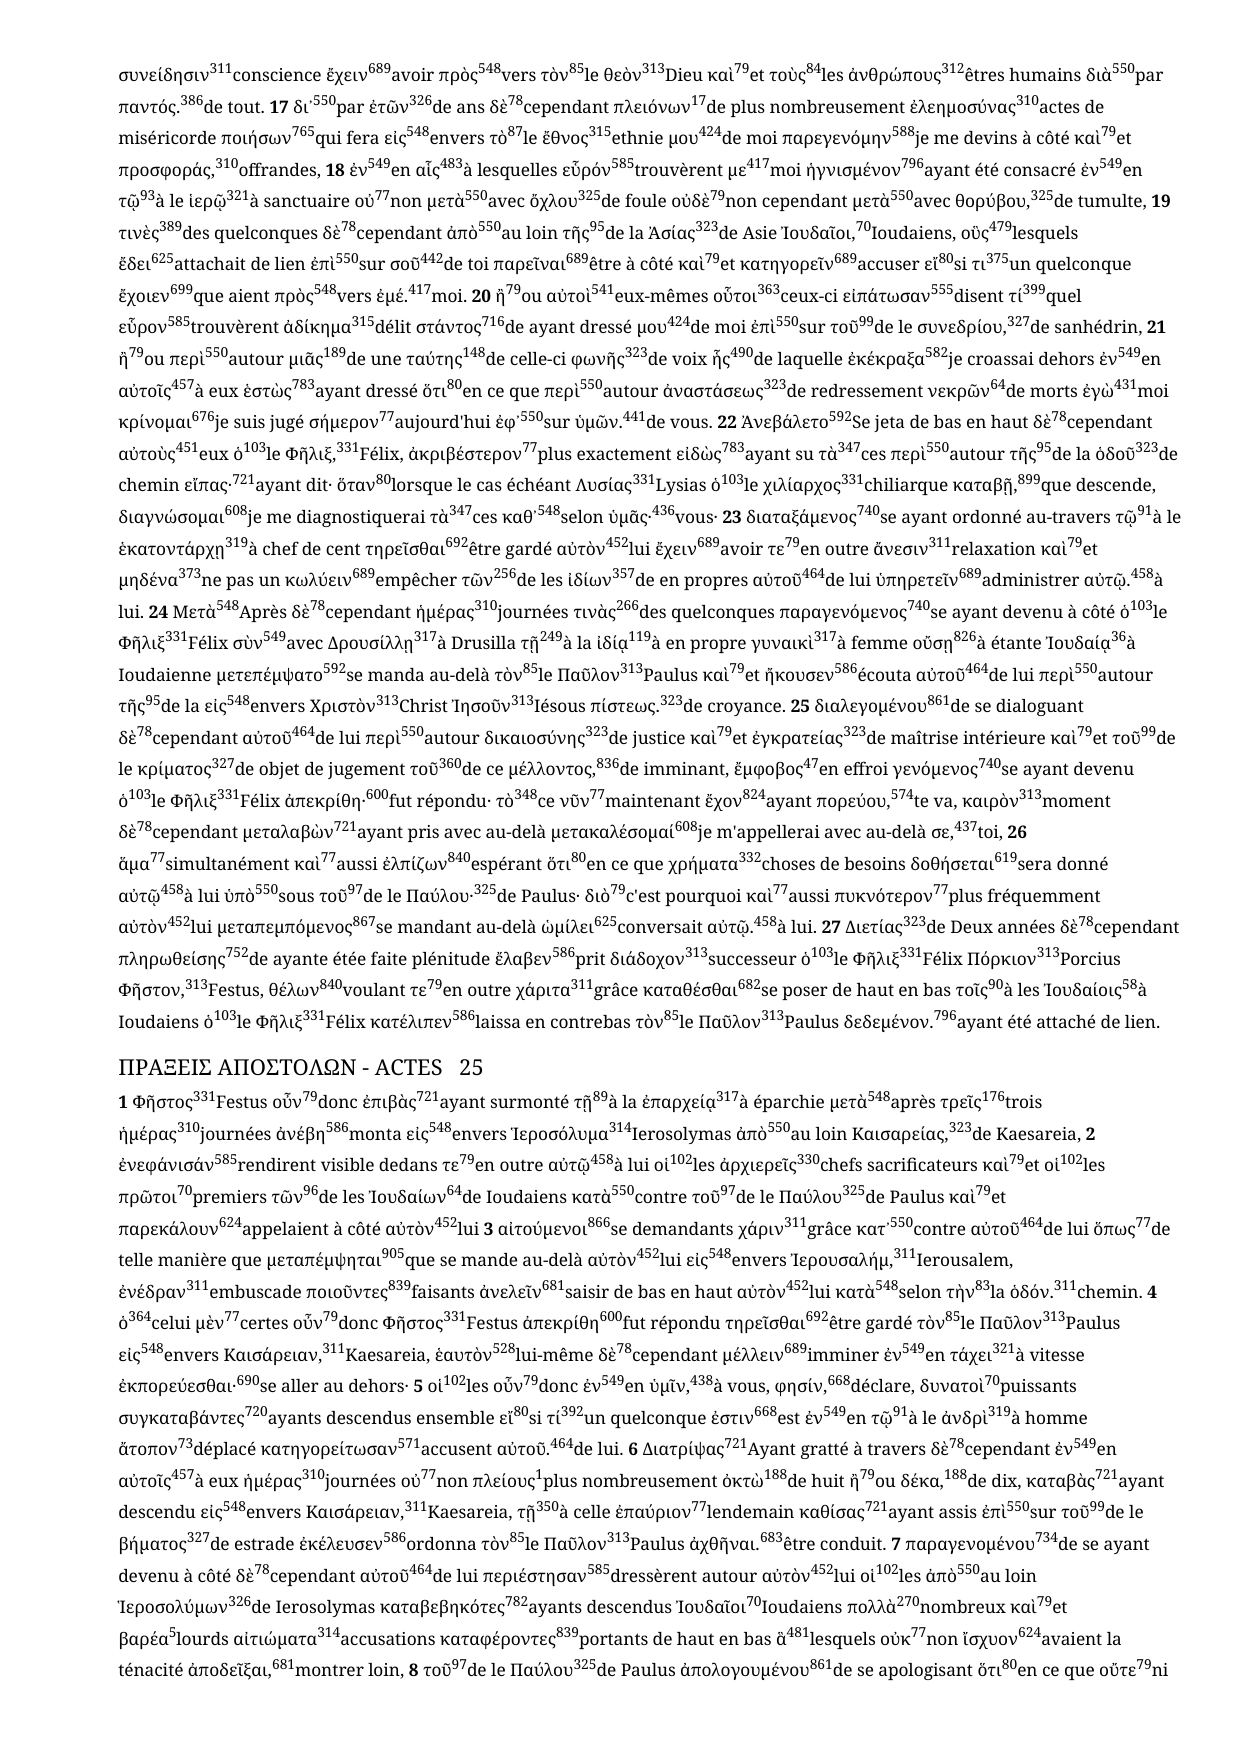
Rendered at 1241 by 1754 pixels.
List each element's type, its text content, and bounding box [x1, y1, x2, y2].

text 1 Φῆστος331Festus οὖν79donc ἐπιβὰς721ayant surmonté τῇ89à la ἐπαρχείᾳ317à éparchie μετὰ548après τρεῖς176trois ἡμέρας310journées ἀνέβη586monta εἰς548envers Ἱεροσόλυμα314Ierosolymas ἀπὸ550au loin Καισαρείας,323de Kaesareia, 2 ἐνεφάνισάν585rendirent visible dedans τε79en outre αὐτῷ458à lui οἱ102les ἀρχιερεῖς330chefs sacrificateurs καὶ79et οἱ102les πρῶτοι70premiers τῶν96de les Ἰουδαίων64de Ioudaiens κατὰ550contre τοῦ97de le Παύλου325de Paulus καὶ79et παρεκάλουν624appelaient à côté αὐτὸν452lui 3 αἰτούμενοι866se demandants χάριν311grâce κατ᾽550contre αὐτοῦ464de lui ὅπως77de telle manière que μεταπέμψηται905que se mande au-delà αὐτὸν452lui εἰς548envers Ἰερουσαλήμ,311Ierousalem, ἐνέδραν311embuscade ποιοῦντες839faisants ἀνελεῖν681saisir de bas en haut αὐτὸν452lui κατὰ548selon τὴν83la ὁδόν.311chemin. 4 ὁ364celui μὲν77certes οὖν79donc Φῆστος331Festus ἀπεκρίθη600fut répondu τηρεῖσθαι692être gardé τὸν85le Παῦλον313Paulus εἰς548envers Καισάρειαν,311Kaesareia, ἑαυτὸν528lui-même δὲ78cependant μέλλειν689imminer ἐν549en τάχει321à vitesse ἐκπορεύεσθαι·690se aller au dehors· 5 οἱ102les οὖν79donc ἐν549en ὑμῖν,438à vous, φησίν,668déclare, δυνατοὶ70puissants συγκαταβάντες720ayants descendus ensemble εἴ80si τί392un quelconque ἐστιν668est ἐν549en τῷ91à le ἀνδρὶ319à homme ἄτοπον73déplacé κατηγορείτωσαν571accusent αὐτοῦ.464de lui. 6 Διατρίψας721Ayant gratté à travers δὲ78cependant ἐν549en αὐτοῖς457à eux ἡμέρας310journées οὐ77non πλείους1plus nombreusement ὀκτὼ188de huit ἢ79ou δέκα,188de dix, καταβὰς721ayant descendu εἰς548envers Καισάρειαν,311Kaesareia, τῇ350à celle ἐπαύριον77lendemain καθίσας721ayant assis ἐπὶ550sur τοῦ99de le βήματος327de estrade ἐκέλευσεν586ordonna τὸν85le Παῦλον313Paulus ἀχθῆναι.683être conduit. 7 παραγενομένου734de se ayant devenu à côté δὲ78cependant αὐτοῦ464de lui περιέστησαν585dressèrent autour αὐτὸν452lui οἱ102les ἀπὸ550au loin Ἱεροσολύμων326de Ierosolymas καταβεβηκότες782ayants descendus Ἰουδαῖοι70Ioudaiens πολλὰ270nombreux καὶ79et βαρέα5lourds αἰτιώματα314accusations καταφέροντες839portants de haut en bas ἃ481lesquels οὐκ77non ἴσχυον624avaient la ténacité ἀποδεῖξαι,681montrer loin, 8 τοῦ97de le Παύλου325de Paulus ἀπολογουμένου861de se apologisant ὅτι80en ce que οὔτε79ni εἰς548envers τὸν85le νόμον313loi τῶν96de les Ἰουδαίων64de Ioudaiens οὔτε79ni εἰς548envers τὸ87le ἱερὸν315sanctuaire οὔτε79ni εἰς548envers Καίσαρά313Kaesar τι375un quelconque ἥμαρτον.582je fautai. 9 Ὁ103Le Φῆστος331Festus δὲ78cependant θέλων840voulant τοῖς90à les Ἰουδαίοις58à Ioudaiens χάριν311grâce καταθέσθαι682se poser de haut en bas ἀποκριθεὶς760ayant été répondu τῷ91à le Παύλῳ319à Paulus εἶπεν·586dit· θέλεις666tu veux εἰς548envers Ἱεροσόλυμα314Ierosolymas ἀναβὰς721ayant monté ἐκεῖ77là περὶ550autour τούτων359de ces-ci κριθῆναι683être jugé ἐπ᾽550sur ἐμοῦ;424de moi; 10 εἶπεν586dit δὲ78cependant ὁ103le Παῦλος·331Paulus· ἐπὶ550sur τοῦ99de le βήματος327de estrade Καίσαρος325de Kaesar ἑστώς783ayant dressé εἰμι,664je suis, οὗ77où με417moi δεῖ668attache de lien κρίνεσθαι.692être jugé. Ἰουδαίους52Ioudaiens οὐδὲν375aucun ἠδίκησα582je fis injustice ὡς80comme καὶ77aussi σὺ448toi κάλλιον77en plus beau ἐπιγινώσκεις.666tu reconnais. 11 εἰ80si μὲν79certes οὖν79donc ἀδικῶ664je fais injustice καὶ79et ἄξιον55digne θανάτου325de trépas πέπραχά638j'ai pratiqué τι,375un quelconque, οὐ77non παραιτοῦμαι670je me demande à côté τὸ348ce ἀποθανεῖν·681mourir loin· εἰ80si δὲ78cependant οὐδέν392aucun ἐστιν668est ὧν493de lesquels οὗτοι363ceux-ci κατηγοροῦσίν667accusent μου,424de moi, οὐδείς390aucun με417moi δύναται674se peut αὐτοῖς457à eux χαρίσασθαι·682se faire grâce· Καίσαρα313Kaesar ἐπικαλοῦμαι.670je me surnomme. 12 τότε77alors ὁ103le Φῆστος331Festus συλλαλήσας721ayant bavardé ensemble μετὰ550avec τοῦ99de le συμβουλίου327de délibération ensemble ἀπεκρίθη·600fut répondu· Καίσαρα313Kaesar ἐπικέκλησαι,646tu t'as surnommé, ἐπὶ548sur Καίσαρα313Kaesar πορεύσῃ.610tu te iras. 13 Ἡμερῶν322de Journées δὲ78cependant διαγενομένων731de se ayantes devenues au travers τινῶν381de des quelconques Ἀγρίππας331Agrippa ὁ103le βασιλεὺς331roi καὶ79et Βερνίκη329Bernike κατήντησαν585atteignirent à l'encontre εἰς548envers Καισάρειαν311Kaesareia ἀσπασάμενοι739se ayants salués τὸν85le Φῆστον.313Festus. 14 ὡς80comme δὲ78cependant πλείους1plus nombreusement ἡμέρας310journées διέτριβον624grattaient à travers ἐκεῖ,77là, ὁ103le Φῆστος331Festus τῷ91à le βασιλεῖ319à roi ἀνέθετο592se posa de bas en haut τὰ347ces κατὰ548selon τὸν85le Παῦλον313Paulus λέγων·840disant· ἀνήρ331homme τίς287un quelconque ἐστιν668est καταλελειμμένος813ayant été laissé en contrebas ὑπὸ550sous Φήλικος325de Félix δέσμιος,331lié, 15 περὶ550autour οὗ492de lequel γενομένου734de se ayant devenu μου424de moi εἰς548envers Ἱεροσόλυμα314Ierosolymas ἐνεφάνισαν585rendirent visible dedans οἱ102les ἀρχιερεῖς330chefs sacrificateurs καὶ79et οἱ102les πρεσβύτεροι70plus anciens τῶν96de les Ἰουδαίων64de Ioudaiens αἰτούμενοι866se demandants κατ᾽550contre αὐτοῦ464de lui καταδίκην.311exécution en justice de haut en bas. 16 πρὸς548vers οὓς479lesquels ἀπεκρίθην596je fus répondu ὅτι80en ce que οὐκ77non ἔστιν668est ἔθος333coutume Ῥωμαίοις58à Romains χαρίζεσθαί690se faire grâce τινα269un quelconque ἄνθρωπον313être humain πρὶν80avant ἢ340ou ὁ364celui κατηγορούμενος891étant accusé κατὰ548selon πρόσωπον315face ἔχοι700que ait τοὺς84les κατηγόρους312accusateurs τόπον313lieu τε79en outre ἀπολογίας323de apologie λάβοι694que prenne περὶ550autour τοῦ99de le ἐγκλήματος.327de appel en accusation. 17 συνελθόντων715de ayants venus ensemble οὖν79donc [αὐτῶν]463[de eux] ἐνθάδε77ici-même ἀναβολὴν311repousse de bas en haut μηδεμίαν267ne pas une ποιησάμενος740se ayant fait τῇ350à celle ἑξῆς77suivant καθίσας721ayant assis ἐπὶ550sur τοῦ99de le βήματος327de estrade ἐκέλευσα582j'ordonnai ἀχθῆναι683être conduit τὸν85le ἄνδρα·313homme· 18 περὶ550autour οὗ492de lequel σταθέντες759ayants étés dressés οἱ102les κατήγοροι330accusateurs οὐδεμίαν267aucune αἰτίαν311cause ἔφερον624portaient ὧν493de lesquels ἐγὼ431moi ὑπενόουν621je soupçonnais πονηρῶν,66de méchants, 19 ζητήματα314sujets de recherches δέ78cependant τινα270des quelconques περὶ550autour τῆς255de la ἰδίας125de en propre δεισιδαιμονίας323de peur de démon εἶχον624avaient πρὸς548vers αὐτὸν452lui καὶ79et περί550autour τινος281de un quelconque Ἰησοῦ325de Iésous τεθνηκότος778de ayant mort ὃν480lequel ἔφασκεν625affirmait ὁ103le Παῦλος331Paulus ζῆν.689vivre. 20 ἀπορούμενος867se embarrassant δὲ78cependant ἐγὼ431moi τὴν83la περὶ550autour τούτων359de ces-ci ζήτησιν311recherche ἔλεγον621je disais εἰ80si βούλοιτο703que se ait dessein πορεύεσθαι690se aller εἰς548envers Ἱεροσόλυμα314Ierosolymas κἀκεῖ77et là κρίνεσθαι692être jugé περὶ550autour τούτων.359de ces-ci. 21 τοῦ97de le δὲ78cependant Παύλου325de Paulus ἐπικαλεσαμένου734de se ayant surnommé τηρηθῆναι683être gardé αὐτὸν528lui-même εἰς548envers τὴν83la τοῦ97de le Σεβαστοῦ65de Vénérable διάγνωσιν,311diagnose, ἐκέλευσα582j'ordonnai τηρεῖσθαι692être gardé αὐτὸν452lui ἕως80jusqu'à ce que οὗ494de lequel ἀναπέμψω895que je mande de bas en haut αὐτὸν452lui πρὸς548vers Καίσαρα.313Kaesar. 22 Ἀγρίππας331Agrippa δὲ78cependant πρὸς548vers τὸν85le Φῆστον·313Festus· ἐβουλόμην627je m'avais dessein καὶ77aussi αὐτὸς513moi-même τοῦ97de le ἀνθρώπου325de être humain ἀκοῦσαι.681écouter. αὔριον,77demain, φησίν,668déclare, ἀκούσῃ610tu te écouteras αὐτοῦ.464de lui. 23 Τῇ350à Celle οὖν79donc ἐπαύριον77lendemain ἐλθόντος716de ayant venu τοῦ97de le Ἀγρίππα325de Agrippa καὶ79et τῆς95de la Βερνίκης323de Bernike μετὰ550avec πολλῆς279de nombreuse φαντασίας323de fantaisie καὶ79et εἰσελθόντων715de ayants venus à l'intérieur εἰς548envers τὸ87le ἀκροατήριον315auditorium σύν549avec τε79en outre χιλιάρχοις318à chiliarques καὶ79et ἀνδράσιν318à hommes τοῖς351à ceux κατ᾽548selon ἐξοχὴν311excellence τῆς95de la πόλεως323de cité καὶ79et κελεύσαντος716de ayant ordonné τοῦ97de le Φήστου325de Festus ἤχθη600fut conduit ὁ103le Παῦλος.331Paulus. 24 καί79et φησιν668déclare ὁ103le Φῆστος·331Festus· Ἀγρίππα337Agrippa βασιλεῦ337roi καὶ79et πάντες290tous οἱ368ceux συμπαρόντες844étants à côté avec ἡμῖν419à nous ἄνδρες,336hommes, θεωρεῖτε665vous observez τοῦτον346celui-ci περὶ550autour οὗ492de lequel ἅπαν289en totalité τὸ105le πλῆθος333multitude τῶν96de les Ἰουδαίων64de Ioudaiens ἐνέτυχόν585intercédèrent μοι420à moi ἔν549en τε79en outre Ἱεροσολύμοις320à Ierosolymas καὶ79et ἐνθάδε77ici-même βοῶντες839beuglants μὴ77ne pas δεῖν689attacher de lien αὐτὸν452lui ζῆν689vivre μηκέτι.77ne pas plus. 25 ἐγὼ431moi δὲ78cependant κατελαβόμην588je me pris de haut en bas μηδὲν375ne pas un ἄξιον55digne αὐτὸν452lui θανάτου325de trépas πεπραχέναι,686avoir pratiqué, αὐτοῦ537de lui-même δὲ78cependant τούτου358de celui-ci ἐπικαλεσαμένου734de se ayant surnommé τὸν85le Σεβαστὸν53Vénérable ἔκρινα582je jugeai πέμπειν.689mander. 26 περὶ550autour οὗ492de lequel ἀσφαλές55sécurisant τι271un quelconque γράψαι681grapher τῷ251à le κυρίῳ319à Maître οὐκ77non ἔχω,664j'ai, διὸ79c'est pourquoi προήγαγον582je menai devant αὐτὸν452lui ἐφ᾽550sur ὑμῶν441de vous καὶ79et μάλιστα77surtout ἐπὶ550sur σοῦ,442de toi, βασιλεῦ337roi Ἀγρίππα,337Agrippa, ὅπως80de telle manière que τῆς95de la ἀνακρίσεως323de jugement de bas en haut γενομένης732de se ayante devenue σχῶ895que j'aie τί375un quelconque γράψω·895que je graphe· 27 ἄλογον49sans discours γάρ79car μοι420à moi δοκεῖ668estime πέμποντα822mandant δέσμιον313lié μὴ77ne pas καὶ77aussi τὰς82les κατ᾽550contre αὐτοῦ464de lui αἰτίας310causes σημᾶναι.681signifier. [118, 1086, 1181, 1682]
text ΠΡΑΞΕΙΣ ΑΠΟΣΤΟΛΩΝ - ACTES 25 [118, 1052, 1181, 1082]
text 1 Μετὰ548Après δὲ78cependant πέντε176cinq ἡμέρας310journées κατέβη586descendit ὁ103le ἀρχιερεὺς331chef sacrificateur Ἁνανίας331Ananias μετὰ550avec πρεσβυτέρων64de plus anciens τινῶν280de des quelconques καὶ79et ῥήτορος325de rhéteur Τερτύλλου325de Tertullus τινός,281de un quelconque, οἵτινες497lesquels des quelconques ἐνεφάνισαν585rendirent visible dedans τῷ91à le ἡγεμόνι319à gouverneur κατὰ550contre τοῦ97de le Παύλου.325de Paulus. 2 κληθέντος754de ayant été appelé δὲ78cependant αὐτοῦ464de lui ἤρξατο592se origina κατηγορεῖν689accuser ὁ103le Τέρτυλλος331Tertullus λέγων·840disant· πολλῆς279de nombreuse εἰρήνης323de paix τυγχάνοντες839obtenants διὰ550par σοῦ442de toi καὶ79et διορθωμάτων326de réformes γινομένων862de se devenants τῷ93à le ἔθνει321à ethnie τούτῳ146à ce-ci διὰ550par τῆς95de la σῆς238de tienne προνοίας,323de intelligence d'avance, 3 πάντῃ77totalement τε79en outre καὶ79et πανταχοῦ77partout ἀποδεχόμεθα,669nous nous acceptons loin, κράτιστε27très fort Φῆλιξ,337Félix, μετὰ550avec πάσης279de toute εὐχαριστίας.323de action de grâce. 4 ἵνα80afin que δὲ78cependant μὴ77ne pas ἐπὶ548sur πλεῖόν73plus nombreusement σε437toi ἐγκόπτω,917que j'incise, παρακαλῶ664j'appelle à côté ἀκοῦσαί681écouter σε437toi ἡμῶν423de nous συντόμως77en co-scission τῇ89à la σῇ235à tienne ἐπιεικείᾳ.317à modération. 5 εὑρόντες720ayants trouvés γὰρ79car τὸν85le ἄνδρα313homme τοῦτον138celui-ci λοιμὸν313peste καὶ79et κινοῦντα822bougeant στάσεις310dressements πᾶσιν274à tous τοῖς90à les Ἰουδαίοις58à Ioudaiens τοῖς351à ceux κατὰ548selon τὴν83la οἰκουμένην311écoumène πρωτοστάτην313premier à se placer debout τε79en outre τῆς95de la τῶν96de les Ναζωραίων324de Nazoréens αἱρέσεως,323de hérésie, 6 ὃς498lequel καὶ77aussi τὸ87le ἱερὸν315sanctuaire ἐπείρασεν586mit en tentation βεβηλῶσαι681profaner ὃν480lequel καὶ77aussi ἐκρατήσαμεν,581nous saisîmes avec force, 7 8 παρ᾽550à côté οὗ492de lequel δυνήσῃ610tu te pourras αὐτὸς524toi-même ἀνακρίνας721ayant jugé de bas en haut περὶ550autour πάντων282de tous τούτων359de ces-ci ἐπιγνῶναι681reconnaître ὧν493de lesquels ἡμεῖς430nous κατηγοροῦμεν663nous accusons αὐτοῦ.464de lui. 9 συνεπέθεντο591se surposèrent ensemble δὲ78cependant καὶ77aussi οἱ102les Ἰουδαῖοι70Ioudaiens φάσκοντες839affirmants ταῦτα347ces-ci οὕτως77ainsi ἔχειν.689avoir. 10 Ἀπεκρίθη600Fut répondu τε79en outre ὁ103le Παῦλος331Paulus νεύσαντος716de ayant fait signe αὐτῷ458à lui τοῦ97de le ἡγεμόνος325de gouverneur λέγειν·689dire· ἐκ550hors πολλῶν282de nombreux ἐτῶν326de ans ὄντα822étant σε437toi κριτὴν313juge τῷ93à le ἔθνει321à ethnie τούτῳ146à ce-ci ἐπιστάμενος867se établissant sûrement εὐθύμως77en bonne émotion τὰ347ces περὶ550autour ἐμαυτοῦ511de moi-même ἀπολογοῦμαι,670je m'apologise, 11 δυναμένου861de se pouvant σου442de toi ἐπιγνῶναι681reconnaître ὅτι80en ce que οὐ77non πλείους44plus nombreusement εἰσίν667sont μοι420à moi ἡμέραι328journées δώδεκα188de douze ἀφ᾽550au loin ἧς490de laquelle ἀνέβην582je montai προσκυνήσων765qui prosternera vers εἰς548envers Ἰερουσαλήμ.311Ierousalem. 12 καὶ79et οὔτε79ni ἐν549en τῷ93à le ἱερῷ321à sanctuaire εὗρόν585trouvèrent με417moi πρός548vers τινα373un quelconque διαλεγόμενον849se dialoguant ἢ79ou ἐπίστασιν311opposition ποιοῦντα822faisant ὄχλου325de foule οὔτε79ni ἐν549en ταῖς88à les συναγωγαῖς316à synagogues οὔτε79ni κατὰ548selon τὴν83la πόλιν,311cité, 13 οὐδὲ79non cependant παραστῆσαι681dresser à côté δύνανταί673se peuvent σοι439à toi περὶ550autour ὧν493de lesquels νυνὶ77maintenant κατηγοροῦσίν667accusent μου.424de moi. 14 ὁμολογῶ664j'avoue δὲ78cependant τοῦτό348ce-ci σοι439à toi ὅτι80en ce que κατὰ548selon τὴν83la ὁδὸν311chemin ἣν478laquelle λέγουσιν667disent αἵρεσιν,311hérésie, οὕτως77ainsi λατρεύω664j'adore τῷ91à le πατρῴῳ10à paternel θεῷ319à Dieu πιστεύων840croyant πᾶσιν276à tous τοῖς353à ces κατὰ548selon τὸν85le νόμον313loi καὶ79et τοῖς353à ces ἐν549en τοῖς90à les προφήταις318à prophètes γεγραμμένοις,802à ayants étés graphés, 15 ἐλπίδα311espérance ἔχων840ayant εἰς548envers τὸν85le θεὸν313Dieu ἣν478laquelle καὶ77aussi αὐτοὶ541eux-mêmes οὗτοι363ceux-ci προσδέχονται,673se acceptent auprès, ἀνάστασιν311redressement μέλλειν689imminer ἔσεσθαι685se avoir à être δικαίων64de justes τε79en outre καὶ79et ἀδίκων.64de injustes. 16 ἐν549en τούτῳ354à ce-ci καὶ77aussi αὐτὸς513moi-même ἀσκῶ664j'exerce ἀπρόσκοπον2irréprochable συνείδησιν311conscience ἔχειν689avoir πρὸς548vers τὸν85le θεὸν313Dieu καὶ79et τοὺς84les ἀνθρώπους312êtres humains διὰ550par παντός.386de tout. 17 δι᾽550par ἐτῶν326de ans δὲ78cependant πλειόνων17de plus nombreusement ἐλεημοσύνας310actes de miséricorde ποιήσων765qui fera εἰς548envers τὸ87le ἔθνος315ethnie μου424de moi παρεγενόμην588je me devins à côté καὶ79et προσφοράς,310offrandes, 18 ἐν549en αἷς483à lesquelles εὗρόν585trouvèrent με417moi ἡγνισμένον796ayant été consacré ἐν549en τῷ93à le ἱερῷ321à sanctuaire οὐ77non μετὰ550avec ὄχλου325de foule οὐδὲ79non cependant μετὰ550avec θορύβου,325de tumulte, 19 τινὲς389des quelconques δὲ78cependant ἀπὸ550au loin τῆς95de la Ἀσίας323de Asie Ἰουδαῖοι,70Ioudaiens, οὓς479lesquels ἔδει625attachait de lien ἐπὶ550sur σοῦ442de toi παρεῖναι689être à côté καὶ79et κατηγορεῖν689accuser εἴ80si τι375un quelconque ἔχοιεν699que aient πρὸς548vers ἐμέ.417moi. 20 ἢ79ou αὐτοὶ541eux-mêmes οὗτοι363ceux-ci εἰπάτωσαν555disent τί399quel εὗρον585trouvèrent ἀδίκημα315délit στάντος716de ayant dressé μου424de moi ἐπὶ550sur τοῦ99de le συνεδρίου,327de sanhédrin, 21 ἢ79ou περὶ550autour μιᾶς189de une ταύτης148de celle-ci φωνῆς323de voix ἧς490de laquelle ἐκέκραξα582je croassai dehors ἐν549en αὐτοῖς457à eux ἑστὼς783ayant dressé ὅτι80en ce que περὶ550autour ἀναστάσεως323de redressement νεκρῶν64de morts ἐγὼ431moi κρίνομαι676je suis jugé σήμερον77aujourd'hui ἐφ᾽550sur ὑμῶν.441de vous. 22 Ἀνεβάλετο592Se jeta de bas en haut δὲ78cependant αὐτοὺς451eux ὁ103le Φῆλιξ,331Félix, ἀκριβέστερον77plus exactement εἰδὼς783ayant su τὰ347ces περὶ550autour τῆς95de la ὁδοῦ323de chemin εἴπας·721ayant dit· ὅταν80lorsque le cas échéant Λυσίας331Lysias ὁ103le χιλίαρχος331chiliarque καταβῇ,899que descende, διαγνώσομαι608je me diagnostiquerai τὰ347ces καθ᾽548selon ὑμᾶς·436vous· 23 διαταξάμενος740se ayant ordonné au-travers τῷ91à le ἑκατοντάρχῃ319à chef de cent τηρεῖσθαι692être gardé αὐτὸν452lui ἔχειν689avoir τε79en outre ἄνεσιν311relaxation καὶ79et μηδένα373ne pas un κωλύειν689empêcher τῶν256de les ἰδίων357de en propres αὐτοῦ464de lui ὑπηρετεῖν689administrer αὐτῷ.458à lui. 24 Μετὰ548Après δὲ78cependant ἡμέρας310journées τινὰς266des quelconques παραγενόμενος740se ayant devenu à côté ὁ103le Φῆλιξ331Félix σὺν549avec Δρουσίλλῃ317à Drusilla τῇ249à la ἰδίᾳ119à en propre γυναικὶ317à femme οὔσῃ826à étante Ἰουδαίᾳ36à Ioudaienne μετεπέμψατο592se manda au-delà τὸν85le Παῦλον313Paulus καὶ79et ἤκουσεν586écouta αὐτοῦ464de lui περὶ550autour τῆς95de la εἰς548envers Χριστὸν313Christ Ἰησοῦν313Iésous πίστεως.323de croyance. 25 διαλεγομένου861de se dialoguant δὲ78cependant αὐτοῦ464de lui περὶ550autour δικαιοσύνης323de justice καὶ79et ἐγκρατείας323de maîtrise intérieure καὶ79et τοῦ99de le κρίματος327de objet de jugement τοῦ360de ce μέλλοντος,836de imminant, ἔμφοβος47en effroi γενόμενος740se ayant devenu ὁ103le Φῆλιξ331Félix ἀπεκρίθη·600fut répondu· τὸ348ce νῦν77maintenant ἔχον824ayant πορεύου,574te va, καιρὸν313moment δὲ78cependant μεταλαβὼν721ayant pris avec au-delà μετακαλέσομαί608je m'appellerai avec au-delà σε,437toi, 26 ἅμα77simultanément καὶ77aussi ἐλπίζων840espérant ὅτι80en ce que χρήματα332choses de besoins δοθήσεται619sera donné αὐτῷ458à lui ὑπὸ550sous τοῦ97de le Παύλου·325de Paulus· διὸ79c'est pourquoi καὶ77aussi πυκνότερον77plus fréquemment αὐτὸν452lui μεταπεμπόμενος867se mandant au-delà ὡμίλει625conversait αὐτῷ.458à lui. 27 Διετίας323de Deux années δὲ78cependant πληρωθείσης752de ayante étée faite plénitude ἔλαβεν586prit διάδοχον313successeur ὁ103le Φῆλιξ331Félix Πόρκιον313Porcius Φῆστον,313Festus, θέλων840voulant τε79en outre χάριτα311grâce καταθέσθαι682se poser de haut en bas τοῖς90à les Ἰουδαίοις58à Ioudaiens ὁ103le Φῆλιξ331Félix κατέλιπεν586laissa en contrebas τὸν85le Παῦλον313Paulus δεδεμένον.796ayant été attaché de lien. [118, 59, 1181, 1033]
